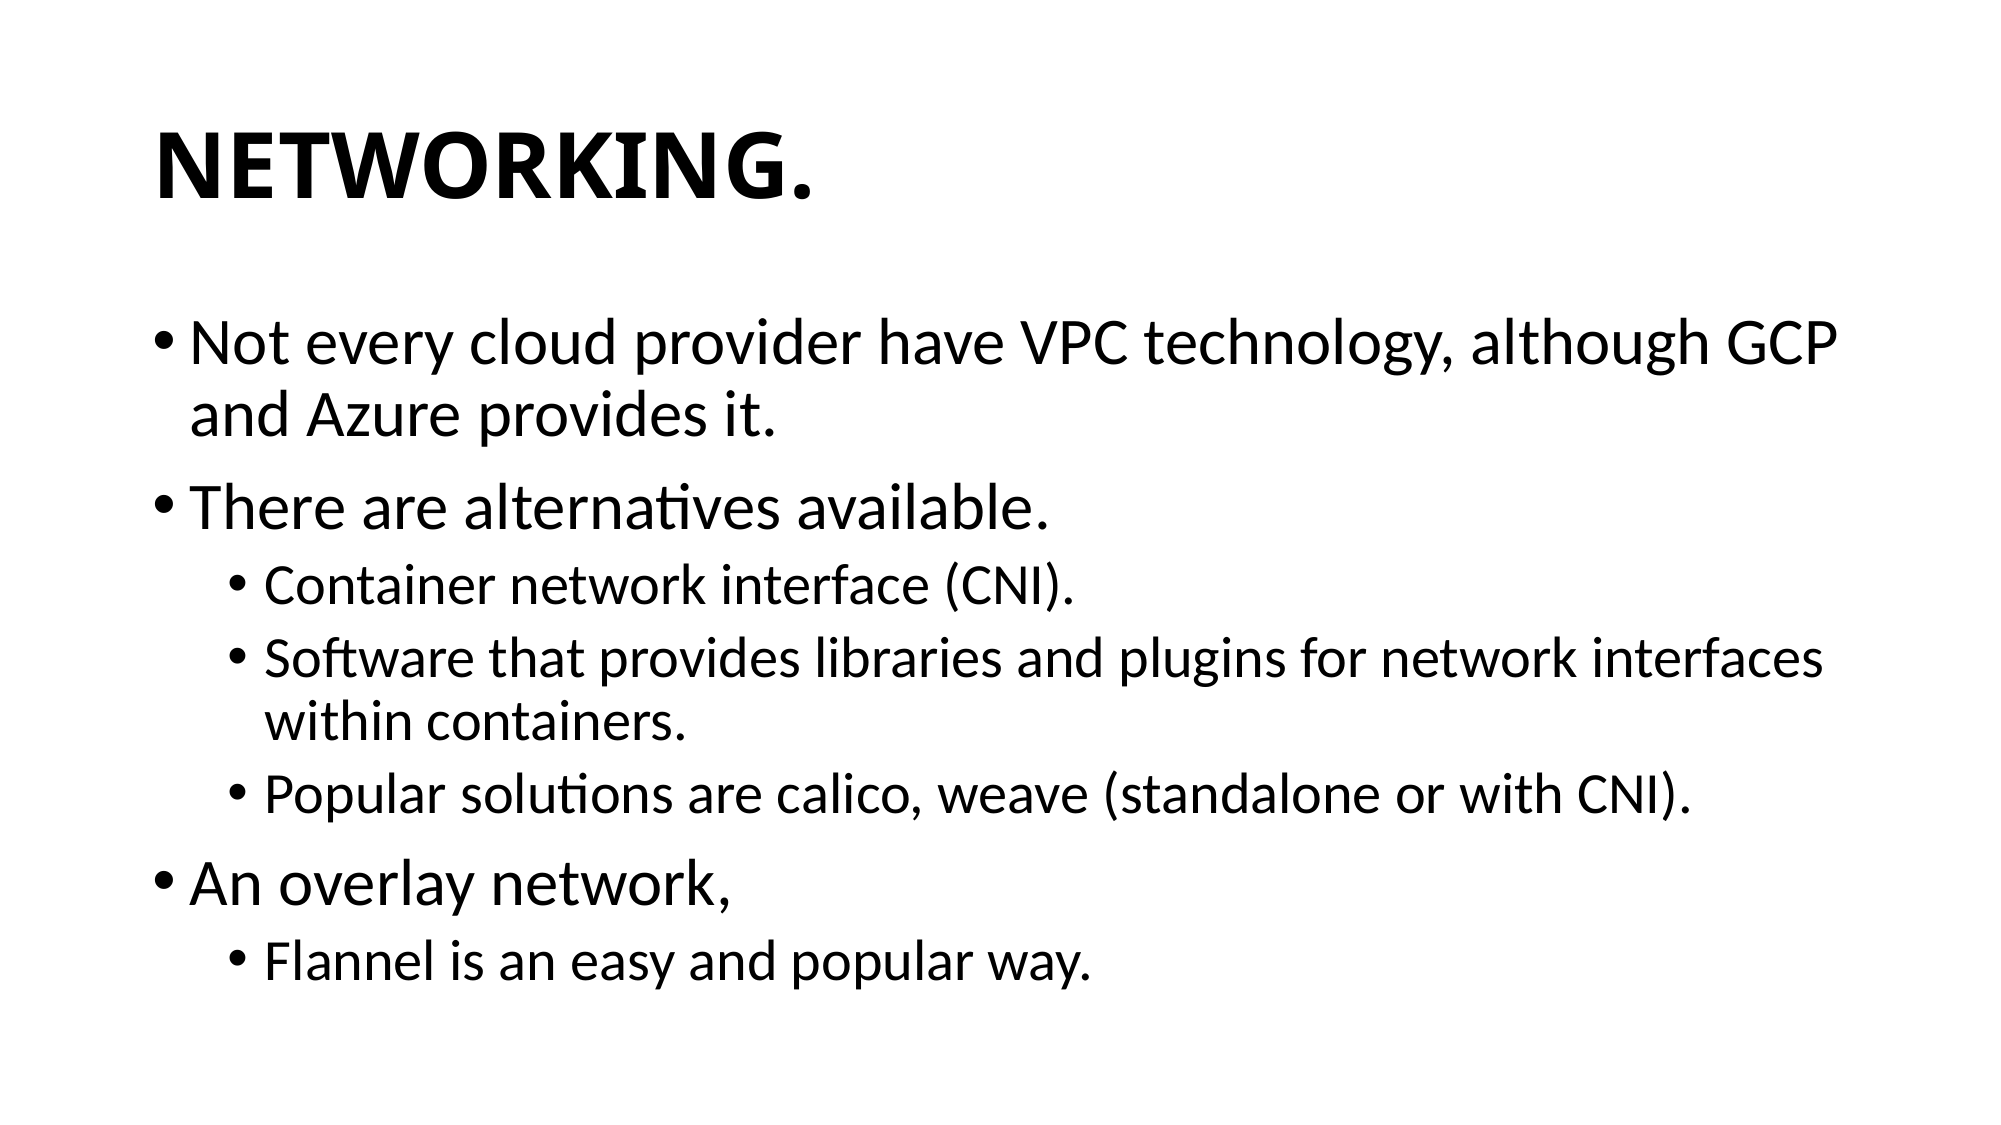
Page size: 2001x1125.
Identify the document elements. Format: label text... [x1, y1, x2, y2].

list Not every cloud provider have VPC technology, although GCP and Azure provides it. There are alternatives available. Container network interface (CNI). Software that provides libraries and plugins for network interfaces within containers. Popular solutions are calico, weave (standalone or with CNI). An overlay network, Flannel is an easy and popular way. [137, 299, 1863, 1014]
title NETWORKING. [137, 59, 1863, 278]
